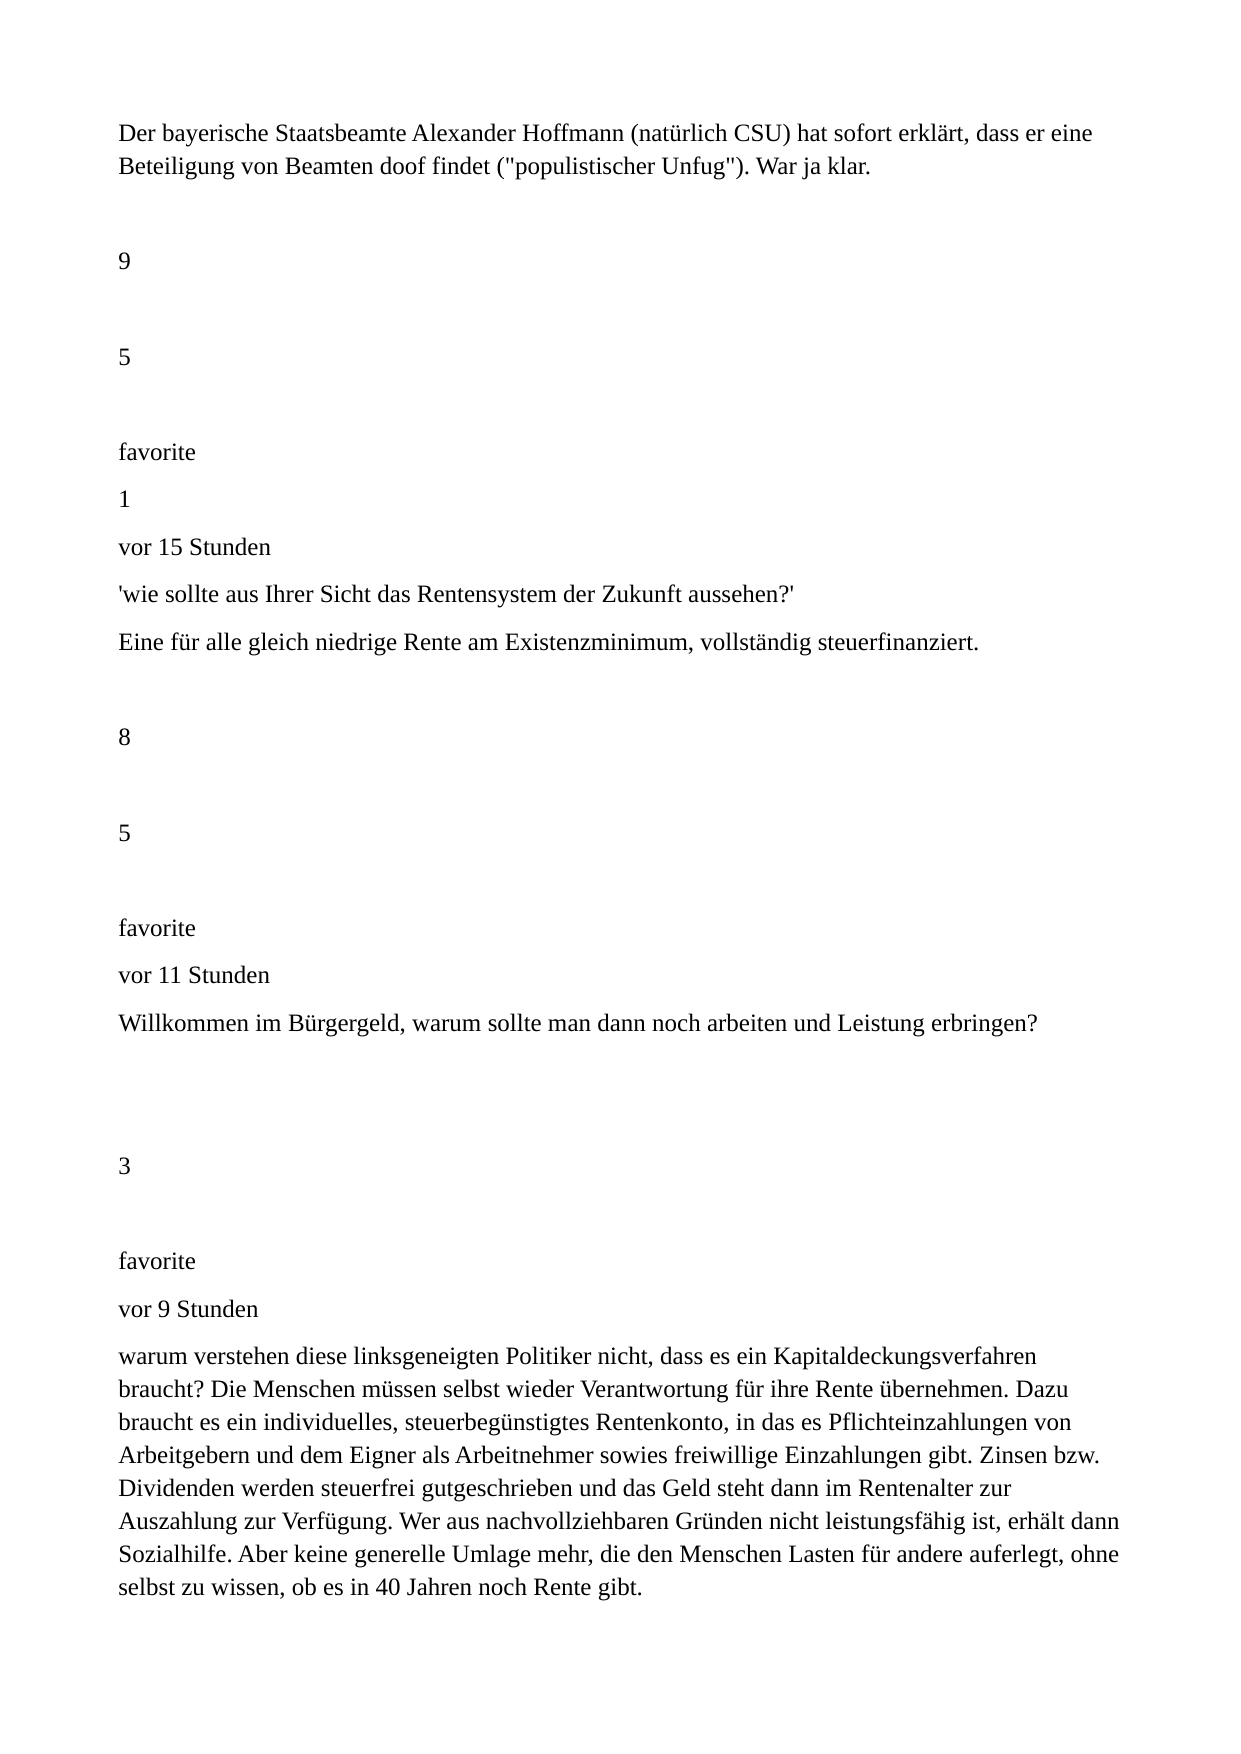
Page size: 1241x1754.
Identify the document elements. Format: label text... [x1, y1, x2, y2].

text favorite [118, 437, 1122, 466]
text 1 [118, 484, 1122, 513]
text vor 11 Stunden [118, 960, 1122, 989]
text 9 [118, 246, 1122, 275]
text 8 [118, 722, 1122, 751]
text Eine für alle gleich niedrige Rente am Existenzminimum, vollständig steuerfinanziert. [118, 627, 1122, 656]
text 5 [118, 818, 1122, 846]
text 3 [118, 1151, 1122, 1179]
text warum verstehen diese linksgeneigten Politiker nicht, dass es ein Kapitaldeckungsverfahren braucht? Die Menschen müssen selbst wieder Verantwortung für ihre Rente übernehmen. Dazu braucht es ein individuelles, steuerbegünstigtes Rentenkonto, in das es Pflichteinzahlungen von Arbeitgebern und dem Eigner als Arbeitnehmer sowies freiwillige Einzahlungen gibt. Zinsen bzw. Dividenden werden steuerfrei gutgeschrieben und das Geld steht dann im Rentenalter zur Auszahlung zur Verfügung. Wer aus nachvollziehbaren Gründen nicht leistungsfähig ist, erhält dann Sozialhilfe. Aber keine generelle Umlage mehr, die den Menschen Lasten für andere auferlegt, ohne selbst zu wissen, ob es in 40 Jahren noch Rente gibt. [118, 1341, 1122, 1601]
text favorite [118, 913, 1122, 942]
text favorite [118, 1246, 1122, 1275]
text 'wie sollte aus Ihrer Sicht das Rentensystem der Zukunft aussehen?' [118, 579, 1122, 608]
text vor 9 Stunden [118, 1294, 1122, 1322]
text vor 15 Stunden [118, 532, 1122, 561]
text Willkommen im Bürgergeld, warum sollte man dann noch arbeiten und Leistung erbringen? [118, 1008, 1122, 1037]
text Der bayerische Staatsbeamte Alexander Hoffmann (natürlich CSU) hat sofort erklärt, dass er eine Beteiligung von Beamten doof findet ("populistischer Unfug"). War ja klar. [118, 118, 1122, 180]
text 5 [118, 342, 1122, 370]
